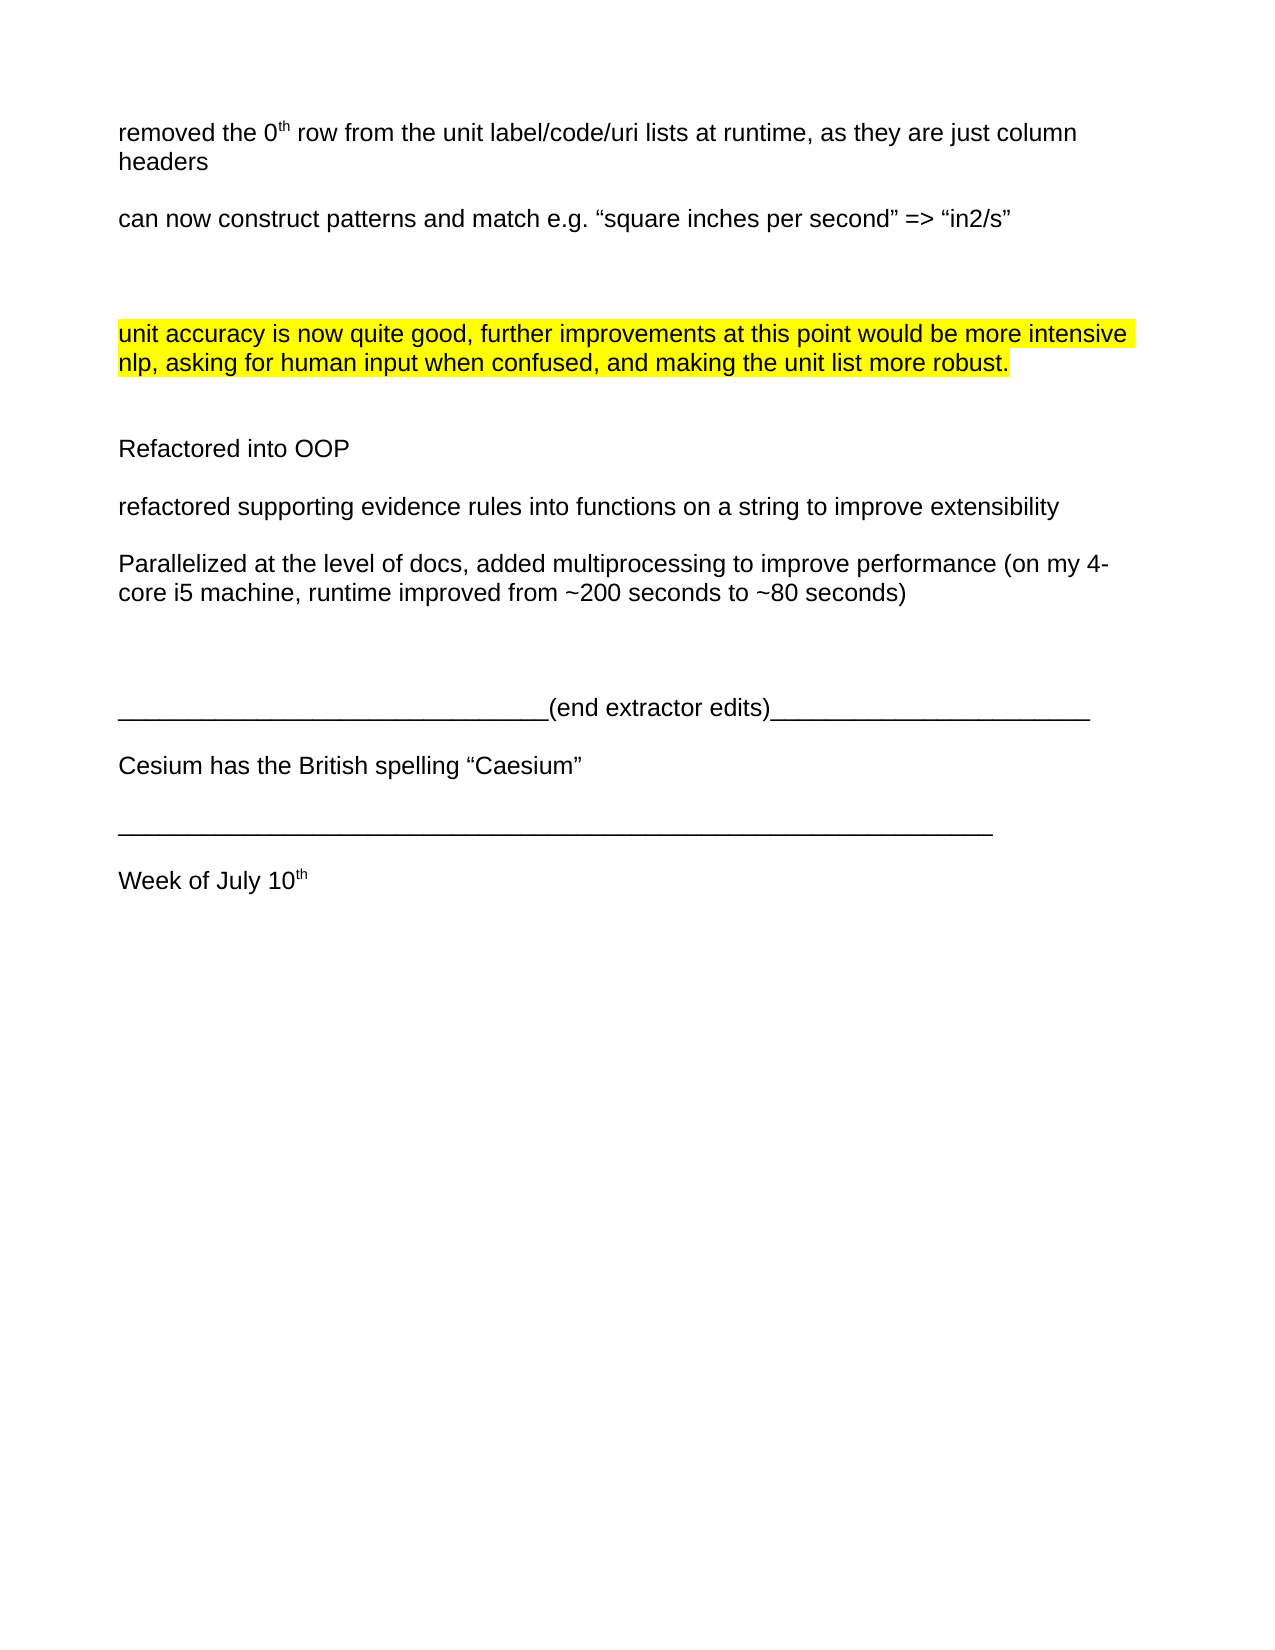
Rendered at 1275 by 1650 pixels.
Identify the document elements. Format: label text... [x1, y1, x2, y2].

text Refactored into OOP [118, 434, 1157, 463]
text unit accuracy is now quite good, further improvements at this point would be more intensive nlp, asking for human input when confused, and making the unit list more robust. [118, 319, 1157, 377]
text removed the 0th row from the unit label/code/uri lists at runtime, as they are just column headers [118, 118, 1157, 176]
text refactored supporting evidence rules into functions on a string to improve extensibility [118, 492, 1157, 521]
text Parallelized at the level of docs, added multiprocessing to improve performance (on my 4-core i5 machine, runtime improved from ~200 seconds to ~80 seconds) [118, 549, 1157, 607]
text Cesium has the British spelling “Caesium” [118, 751, 1157, 779]
text Week of July 10th [118, 866, 1157, 894]
text _______________________________(end extractor edits)_______________________ [118, 693, 1157, 722]
text can now construct patterns and match e.g. “square inches per second” => “in2/s” [118, 204, 1157, 233]
text _______________________________________________________________ [118, 808, 1157, 837]
